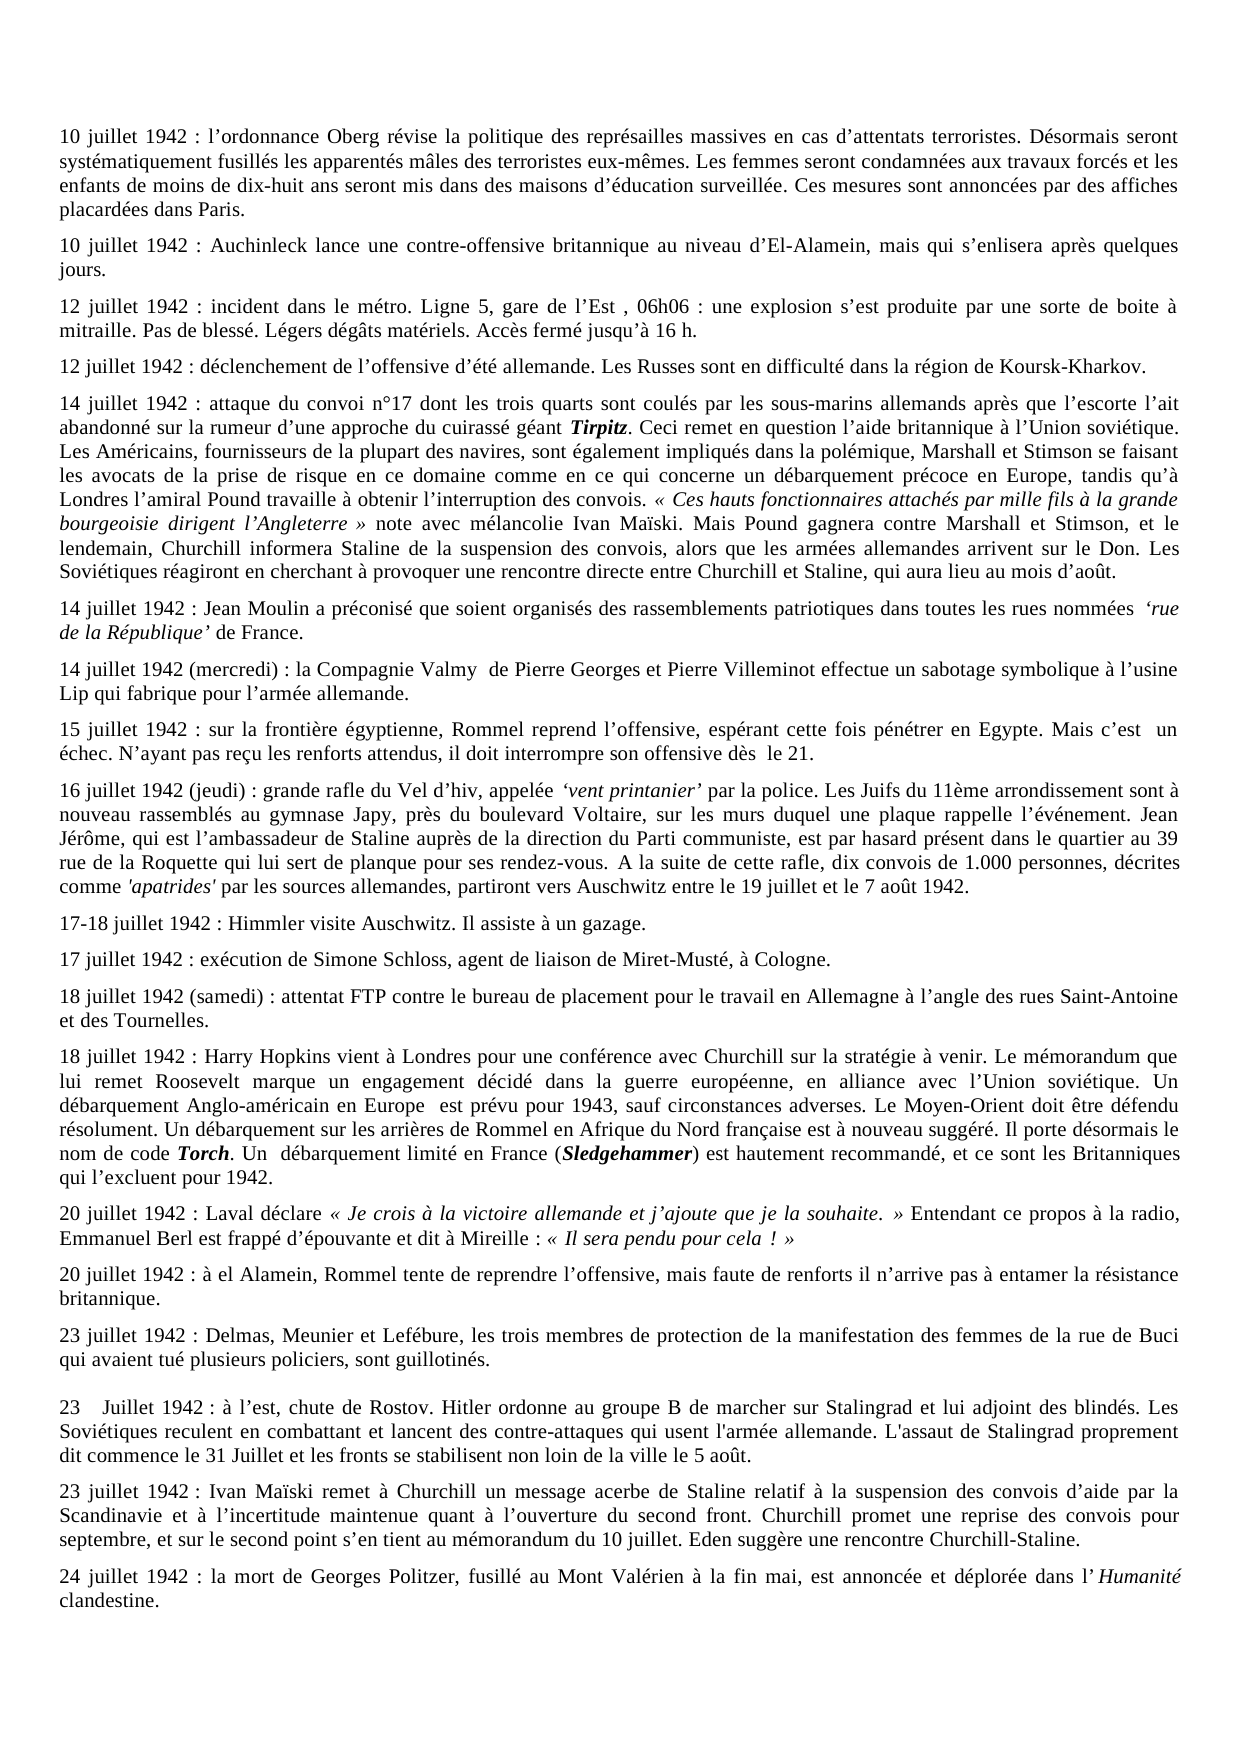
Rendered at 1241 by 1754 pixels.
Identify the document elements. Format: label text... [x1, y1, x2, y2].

text 10 juillet 1942 : Auchinleck lance une contre-offensive britannique au niveau d’El-Alamein, mais qui s’enlisera après quelques jours. [59, 233, 1181, 281]
text 20 juillet 1942 : Laval déclare « Je crois à la victoire allemande et j’ajoute que je la souhaite. » Entendant ce propos à la radio, Emmanuel Berl est frappé d’épouvante et dit à Mireille : « Il sera pendu pour cela ! » [59, 1201, 1181, 1249]
text 12 juillet 1942 : déclenchement de l’offensive d’été allemande. Les Russes sont en difficulté dans la région de Koursk-Kharkov. [59, 354, 1181, 378]
text 18 juillet 1942 (samedi) : attentat FTP contre le bureau de placement pour le travail en Allemagne à l’angle des rues Saint-Antoine et des Tournelles. [59, 984, 1181, 1032]
text 23 juillet 1942 : Delmas, Meunier et Lefébure, les trois membres de protection de la manifestation des femmes de la rue de Buci qui avaient tué plusieurs policiers, sont guillotinés. [59, 1322, 1181, 1371]
text 14 juillet 1942 : Jean Moulin a préconisé que soient organisés des rassemblements patriotiques dans toutes les rues nommées ‘rue de la République’ de France. [59, 596, 1181, 644]
text 14 juillet 1942 : attaque du convoi n°17 dont les trois quarts sont coulés par les sous-marins allemands après que l’escorte l’ait abandonné sur la rumeur d’une approche du cuirassé géant Tirpitz. Ceci remet en question l’aide britannique à l’Union soviétique. Les Américains, fournisseurs de la plupart des navires, sont également impliqués dans la polémique, Marshall et Stimson se faisant les avocats de la prise de risque en ce domaine comme en ce qui concerne un débarquement précoce en Europe, tandis qu’à Londres l’amiral Pound travaille à obtenir l’interruption des convois. « Ces hauts fonctionnaires attachés par mille fils à la grande bourgeoisie dirigent l’Angleterre » note avec mélancolie Ivan Maïski. Mais Pound gagnera contre Marshall et Stimson, et le lendemain, Churchill informera Staline de la suspension des convois, alors que les armées allemandes arrivent sur le Don. Les Soviétiques réagiront en cherchant à provoquer une rencontre directe entre Churchill et Staline, qui aura lieu au mois d’août. [59, 391, 1181, 583]
text 17 juillet 1942 : exécution de Simone Schloss, agent de liaison de Miret-Musté, à Cologne. [59, 947, 1181, 971]
text 23 Juillet 1942 : à l’est, chute de Rostov. Hitler ordonne au groupe B de marcher sur Stalingrad et lui adjoint des blindés. Les Soviétiques reculent en combattant et lancent des contre-attaques qui usent l'armée allemande. L'assaut de Stalingrad proprement dit commence le 31 Juillet et les fronts se stabilisent non loin de la ville le 5 août. [59, 1395, 1181, 1467]
text 24 juillet 1942 : la mort de Georges Politzer, fusillé au Mont Valérien à la fin mai, est annoncée et déplorée dans l’Humanité clandestine. [59, 1563, 1181, 1612]
text 10 juillet 1942 : l’ordonnance Oberg révise la politique des représailles massives en cas d’attentats terroristes. Désormais seront systématiquement fusillés les apparentés mâles des terroristes eux-mêmes. Les femmes seront condamnées aux travaux forcés et les enfants de moins de dix-huit ans seront mis dans des maisons d’éducation surveillée. Ces mesures sont annoncées par des affiches placardées dans Paris. [59, 124, 1181, 221]
text 15 juillet 1942 : sur la frontière égyptienne, Rommel reprend l’offensive, espérant cette fois pénétrer en Egypte. Mais c’est un échec. N’ayant pas reçu les renforts attendus, il doit interrompre son offensive dès le 21. [59, 717, 1181, 765]
text 17-18 juillet 1942 : Himmler visite Auschwitz. Il assiste à un gazage. [59, 911, 1181, 935]
text 14 juillet 1942 (mercredi) : la Compagnie Valmy de Pierre Georges et Pierre Villeminot effectue un sabotage symbolique à l’usine Lip qui fabrique pour l’armée allemande. [59, 657, 1181, 705]
text 18 juillet 1942 : Harry Hopkins vient à Londres pour une conférence avec Churchill sur la stratégie à venir. Le mémorandum que lui remet Roosevelt marque un engagement décidé dans la guerre européenne, en alliance avec l’Union soviétique. Un débarquement Anglo-américain en Europe est prévu pour 1943, sauf circonstances adverses. Le Moyen-Orient doit être défendu résolument. Un débarquement sur les arrières de Rommel en Afrique du Nord française est à nouveau suggéré. Il porte désormais le nom de code Torch. Un débarquement limité en France (Sledgehammer) est hautement recommandé, et ce sont les Britanniques qui l’excluent pour 1942. [59, 1044, 1181, 1189]
text 23 juillet 1942 : Ivan Maïski remet à Churchill un message acerbe de Staline relatif à la suspension des convois d’aide par la Scandinavie et à l’incertitude maintenue quant à l’ouverture du second front. Churchill promet une reprise des convois pour septembre, et sur le second point s’en tient au mémorandum du 10 juillet. Eden suggère une rencontre Churchill-Staline. [59, 1479, 1181, 1551]
text 16 juillet 1942 (jeudi) : grande rafle du Vel d’hiv, appelée ‘vent printanier’ par la police. Les Juifs du 11ème arrondissement sont à nouveau rassemblés au gymnase Japy, près du boulevard Voltaire, sur les murs duquel une plaque rappelle l’événement. Jean Jérôme, qui est l’ambassadeur de Staline auprès de la direction du Parti communiste, est par hasard présent dans le quartier au 39 rue de la Roquette qui lui sert de planque pour ses rendez-vous. A la suite de cette rafle, dix convois de 1.000 personnes, décrites comme 'apatrides' par les sources allemandes, partiront vers Auschwitz entre le 19 juillet et le 7 août 1942. [59, 778, 1181, 898]
text 20 juillet 1942 : à el Alamein, Rommel tente de reprendre l’offensive, mais faute de renforts il n’arrive pas à entamer la résistance britannique. [59, 1262, 1181, 1310]
text 12 juillet 1942 : incident dans le métro. Ligne 5, gare de l’Est , 06h06 : une explosion s’est produite par une sorte de boite à mitraille. Pas de blessé. Légers dégâts matériels. Accès fermé jusqu’à 16 h. [59, 294, 1181, 342]
